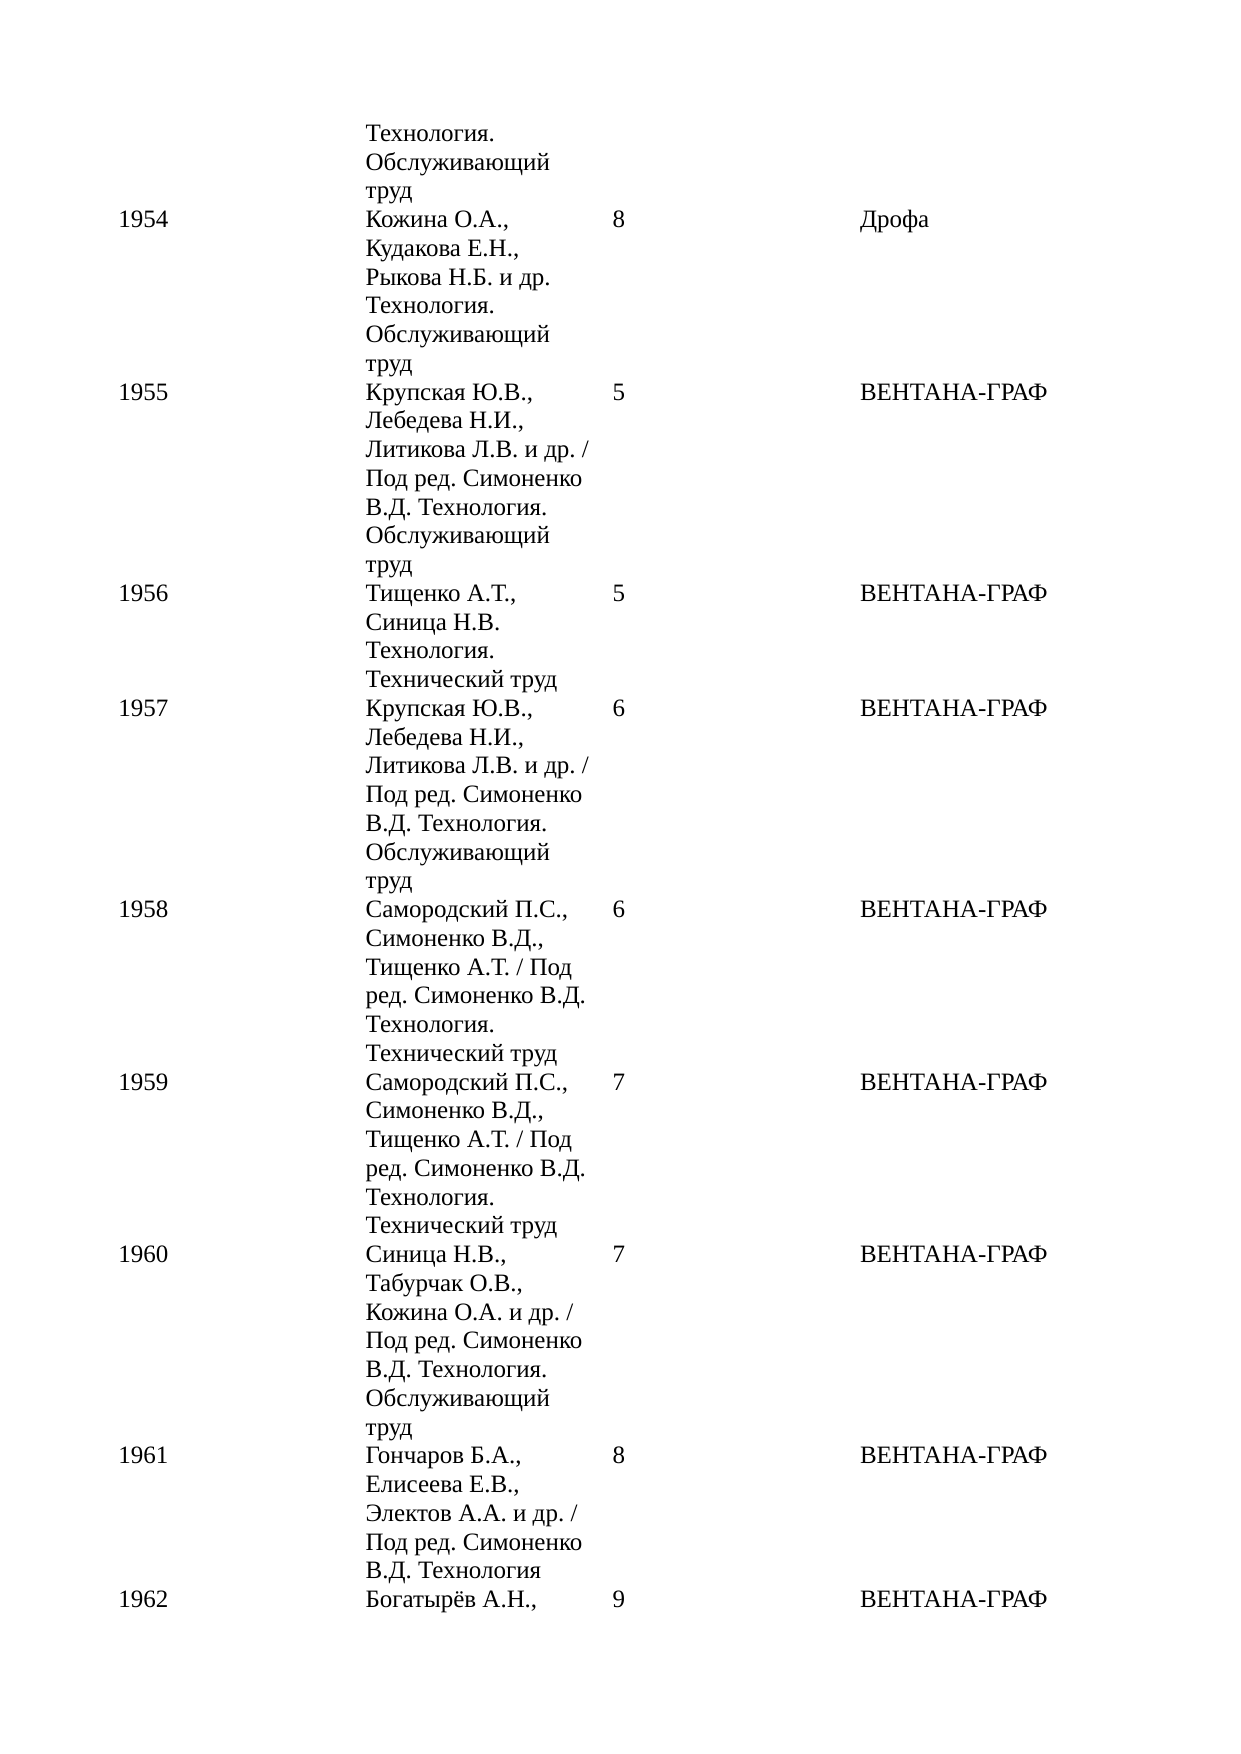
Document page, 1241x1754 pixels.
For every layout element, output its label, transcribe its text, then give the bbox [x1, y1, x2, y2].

table_cell ВЕНТАНА-ГРАФ [849, 1584, 1096, 1636]
table_cell 6 [601, 693, 848, 894]
table_cell Крупская Ю.В., Лебедева Н.И., Литикова Л.В. и др. / Под ред. Симоненко В.Д. Технология. Обслуживающий труд [354, 377, 601, 578]
table_cell ВЕНТАНА-ГРАФ [849, 693, 1096, 894]
table_cell 1960 [107, 1239, 354, 1441]
table_cell Кожина О.А., Кудакова Е.Н., Рыкова Н.Б. и др. Технология. Обслуживающий труд [354, 204, 601, 377]
table_cell Самородский П.С., Симоненко В.Д., Тищенко А.Т. / Под ред. Симоненко В.Д. Технология. Технический труд [354, 894, 601, 1067]
table_cell Тищенко А.Т., Синица Н.В. Технология. Технический труд [354, 578, 601, 693]
table_cell 1958 [107, 894, 354, 1067]
table_cell Гончаров Б.А., Елисеева Е.В., Электов А.А. и др. / Под ред. Симоненко В.Д. Технология [354, 1441, 601, 1584]
table_cell 9 [601, 1584, 848, 1636]
table_cell Синица Н.В., Табурчак О.В., Кожина О.А. и др. / Под ред. Симоненко В.Д. Технология. Обслуживающий труд [354, 1239, 601, 1441]
table_cell Дрофа [849, 204, 1096, 377]
table_cell 1956 [107, 578, 354, 693]
table_cell Самородский П.С., Симоненко В.Д., Тищенко А.Т. / Под ред. Симоненко В.Д. Технология. Технический труд [354, 1067, 601, 1239]
table_header [601, 118, 848, 204]
table_cell ВЕНТАНА-ГРАФ [849, 894, 1096, 1067]
table_cell 8 [601, 1441, 848, 1584]
table_cell 1961 [107, 1441, 354, 1584]
table_cell 1957 [107, 693, 354, 894]
table_cell 8 [601, 204, 848, 377]
table_cell ВЕНТАНА-ГРАФ [849, 377, 1096, 578]
table_cell 1962 [107, 1584, 354, 1636]
table_cell ВЕНТАНА-ГРАФ [849, 1239, 1096, 1441]
table_cell 7 [601, 1067, 848, 1239]
table_cell 1954 [107, 204, 354, 377]
table_cell 5 [601, 377, 848, 578]
table_header [107, 118, 354, 204]
table_header [849, 118, 1096, 204]
table_cell 1959 [107, 1067, 354, 1239]
table_cell ВЕНТАНА-ГРАФ [849, 1067, 1096, 1239]
table_cell 5 [601, 578, 848, 693]
table_cell Крупская Ю.В., Лебедева Н.И., Литикова Л.В. и др. / Под ред. Симоненко В.Д. Технология. Обслуживающий труд [354, 693, 601, 894]
table_cell 1955 [107, 377, 354, 578]
table_cell ВЕНТАНА-ГРАФ [849, 578, 1096, 693]
table_cell 6 [601, 894, 848, 1067]
table_cell ВЕНТАНА-ГРАФ [849, 1441, 1096, 1584]
table_header Технология. Обслуживающий труд [354, 118, 601, 204]
table_cell 7 [601, 1239, 848, 1441]
table_cell Богатырёв А.Н., [354, 1584, 601, 1636]
